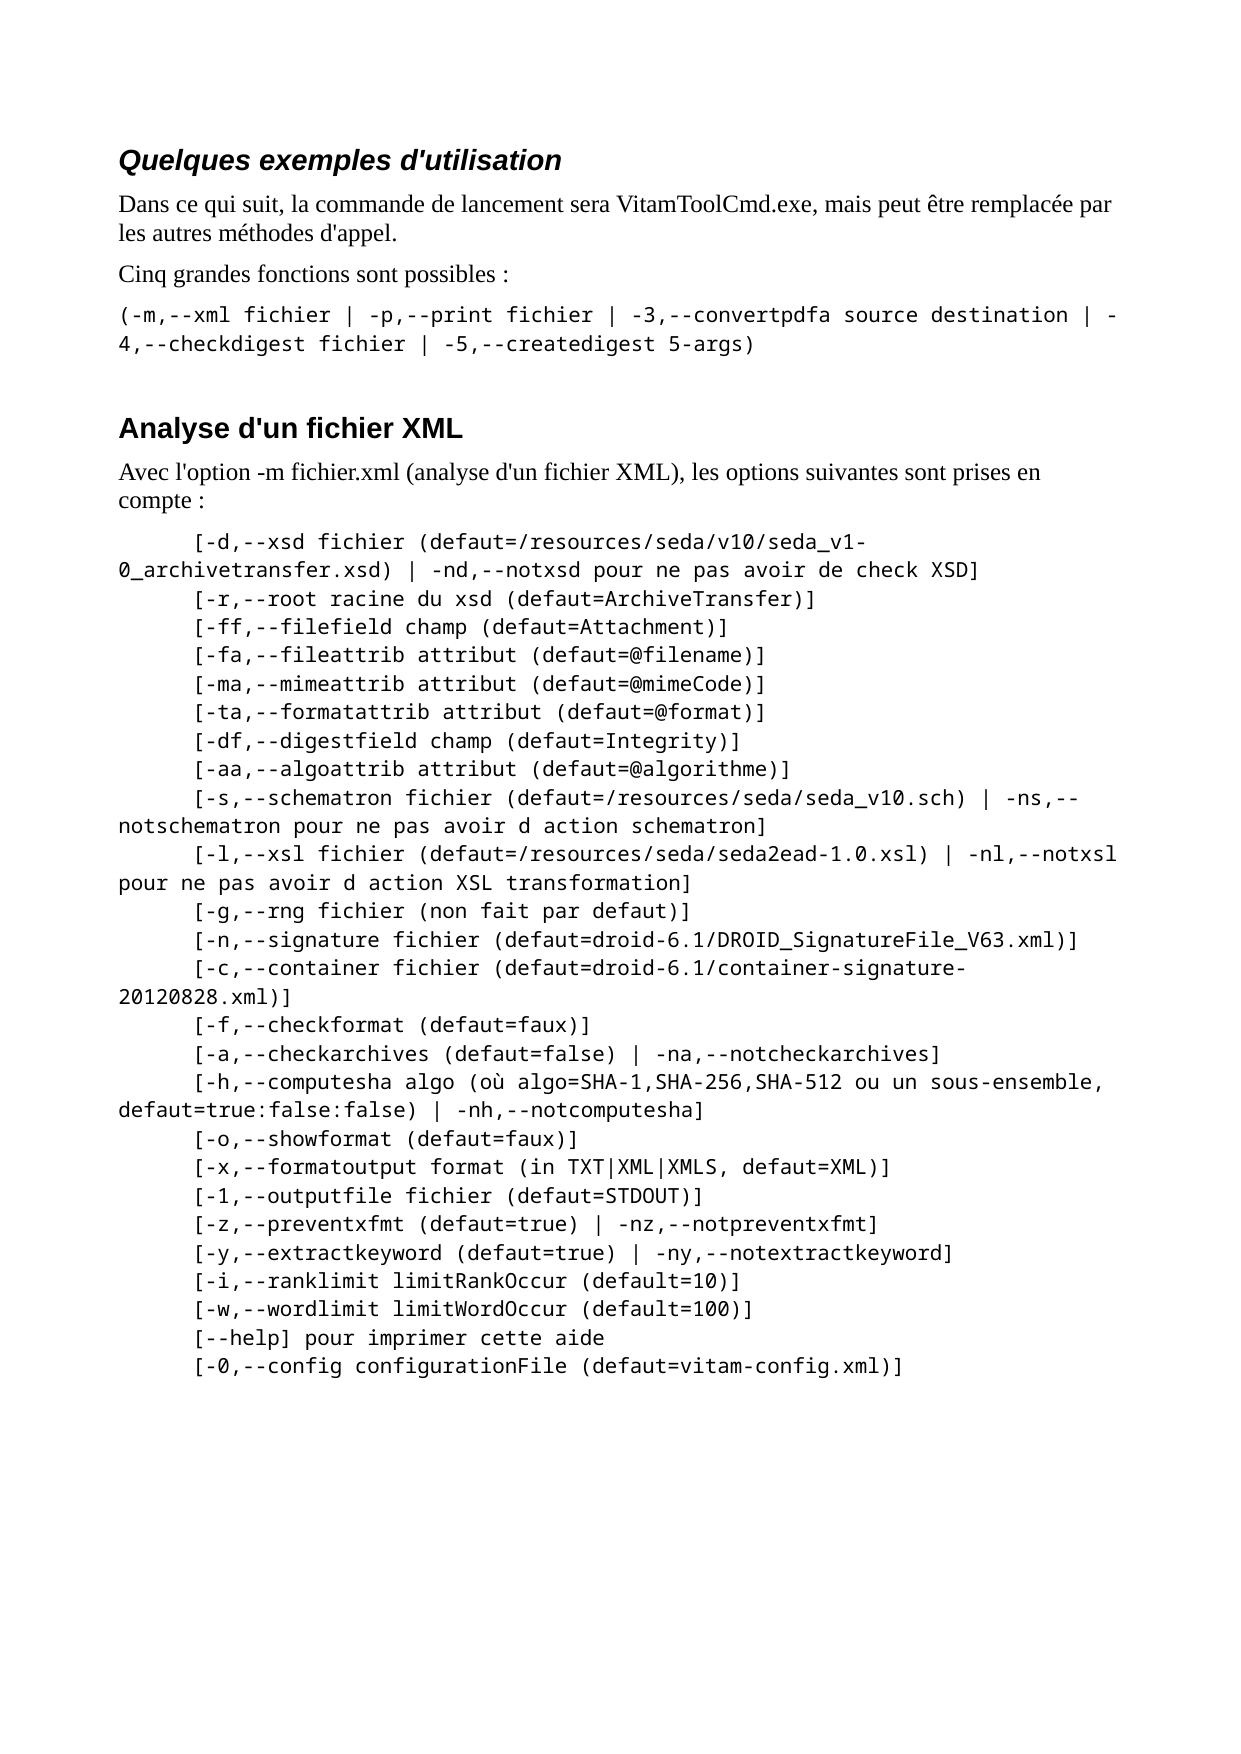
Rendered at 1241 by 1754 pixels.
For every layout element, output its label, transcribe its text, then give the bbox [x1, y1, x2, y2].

text [-o,--showformat (defaut=faux)] [118, 1124, 1122, 1152]
text [-0,--config configurationFile (defaut=vitam-config.xml)] [118, 1351, 1122, 1380]
text [-x,--formatoutput format (in TXT|XML|XMLS, defaut=XML)] [118, 1152, 1122, 1181]
text [-i,--ranklimit limitRankOccur (default=10)] [118, 1266, 1122, 1294]
text (-m,--xml fichier | -p,--print fichier | -3,--convertpdfa source destination | -4,--checkdigest fichier | -5,--createdigest 5-args) [118, 300, 1122, 357]
text [-f,--checkformat (defaut=faux)] [118, 1010, 1122, 1039]
text [-ma,--mimeattrib attribut (defaut=@mimeCode)] [118, 669, 1122, 697]
text [-a,--checkarchives (defaut=false) | -na,--notcheckarchives] [118, 1039, 1122, 1067]
text [-aa,--algoattrib attribut (defaut=@algorithme)] [118, 754, 1122, 783]
text [-d,--xsd fichier (defaut=/resources/seda/v10/seda_v1-0_archivetransfer.xsd) | -nd,--notxsd pour ne pas avoir de check XSD] [118, 527, 1122, 584]
text [-n,--signature fichier (defaut=droid-6.1/DROID_SignatureFile_V63.xml)] [118, 925, 1122, 953]
text [-df,--digestfield champ (defaut=Integrity)] [118, 726, 1122, 754]
text [-fa,--fileattrib attribut (defaut=@filename)] [118, 641, 1122, 669]
text [-ff,--filefield champ (defaut=Attachment)] [118, 612, 1122, 641]
text [-h,--computesha algo (où algo=SHA-1,SHA-256,SHA-512 ou un sous-ensemble, defaut=true:false:false) | -nh,--notcomputesha] [118, 1067, 1122, 1124]
text [-g,--rng fichier (non fait par defaut)] [118, 896, 1122, 925]
text [-l,--xsl fichier (defaut=/resources/seda/seda2ead-1.0.xsl) | -nl,--notxsl pour ne pas avoir d action XSL transformation] [118, 839, 1122, 896]
text Dans ce qui suit, la commande de lancement sera VitamToolCmd.exe, mais peut être remplacée par les autres méthodes d'appel. [118, 189, 1122, 247]
text [--help] pour imprimer cette aide [118, 1323, 1122, 1351]
text Cinq grandes fonctions sont possibles : [118, 259, 1122, 288]
subtitle Analyse d'un fichier XML [118, 411, 1122, 444]
text [-c,--container fichier (defaut=droid-6.1/container-signature-20120828.xml)] [118, 953, 1122, 1010]
text Avec l'option -m fichier.xml (analyse d'un fichier XML), les options suivantes sont prises en compte : [118, 457, 1122, 514]
text [-y,--extractkeyword (defaut=true) | -ny,--notextractkeyword] [118, 1238, 1122, 1266]
text [-w,--wordlimit limitWordOccur (default=100)] [118, 1294, 1122, 1323]
text [-ta,--formatattrib attribut (defaut=@format)] [118, 697, 1122, 726]
text [-s,--schematron fichier (defaut=/resources/seda/seda_v10.sch) | -ns,--notschematron pour ne pas avoir d action schematron] [118, 783, 1122, 839]
text [-z,--preventxfmt (defaut=true) | -nz,--notpreventxfmt] [118, 1209, 1122, 1238]
text [-1,--outputfile fichier (defaut=STDOUT)] [118, 1181, 1122, 1209]
text [-r,--root racine du xsd (defaut=ArchiveTransfer)] [118, 584, 1122, 612]
subtitle Quelques exemples d'utilisation [118, 143, 1122, 177]
